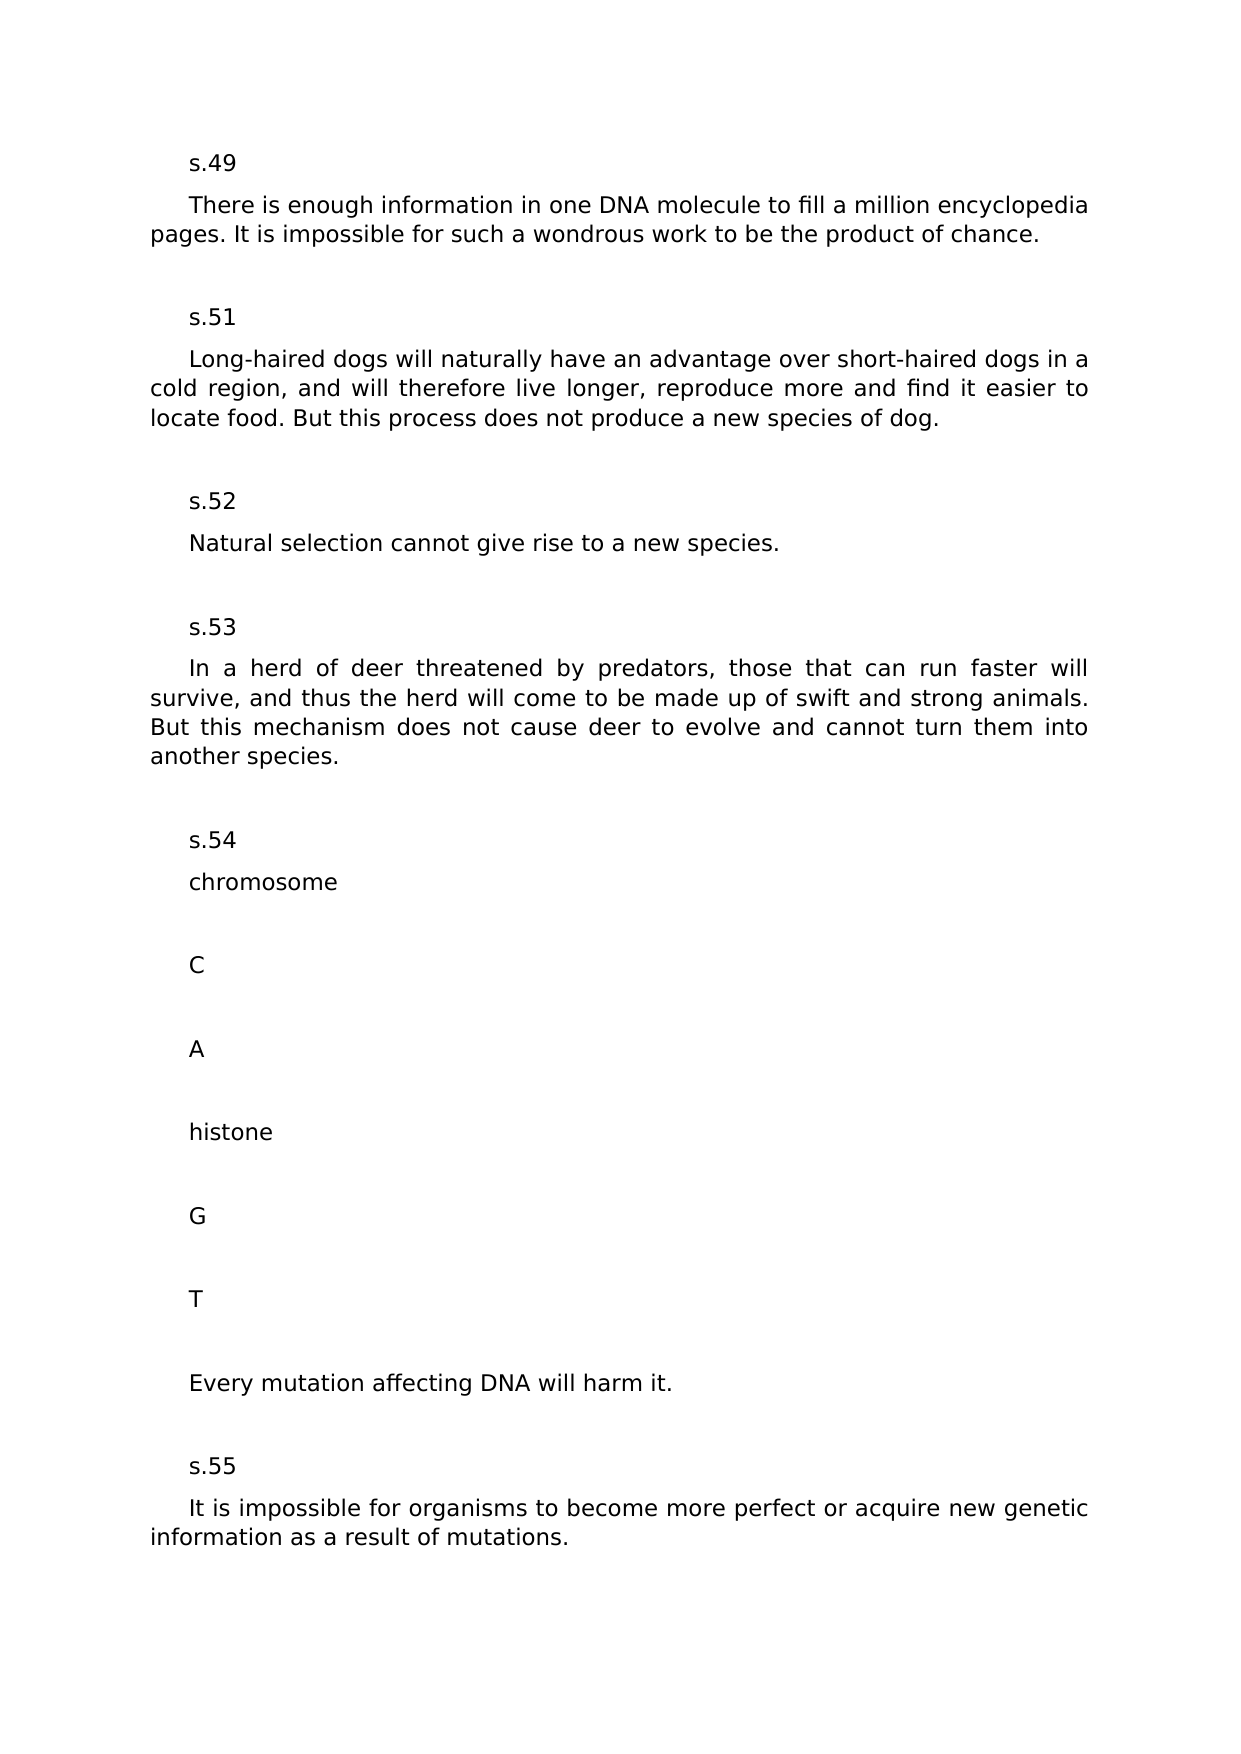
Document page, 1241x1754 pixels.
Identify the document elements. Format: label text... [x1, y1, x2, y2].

text G [150, 1203, 1090, 1229]
text histone [150, 1119, 1090, 1146]
text T [150, 1286, 1090, 1313]
text s.53 [150, 614, 1090, 640]
text s.54 [150, 827, 1090, 853]
text Natural selection cannot give rise to a new species. [150, 530, 1090, 557]
text A [150, 1036, 1090, 1062]
text Every mutation affecting DNA will harm it. [150, 1370, 1090, 1397]
text C [150, 952, 1090, 979]
text Long-haired dogs will naturally have an advantage over short-haired dogs in a cold region, and will therefore live longer, reproduce more and find it easier to locate food. But this process does not produce a new species of dog. [150, 346, 1090, 432]
text s.55 [150, 1453, 1090, 1480]
text There is enough information in one DNA molecule to fill a million encyclopedia pages. It is impossible for such a wondrous work to be the product of chance. [150, 192, 1090, 248]
text In a herd of deer threatened by predators, those that can run faster will survive, and thus the herd will come to be made up of swift and strong animals. But this mechanism does not cause deer to evolve and cannot turn them into another species. [150, 656, 1090, 770]
text s.52 [150, 488, 1090, 515]
text chromosome [150, 869, 1090, 895]
text It is impossible for organisms to become more perfect or acquire new genetic information as a result of mutations. [150, 1495, 1090, 1551]
text s.51 [150, 304, 1090, 331]
text s.49 [150, 150, 1090, 177]
